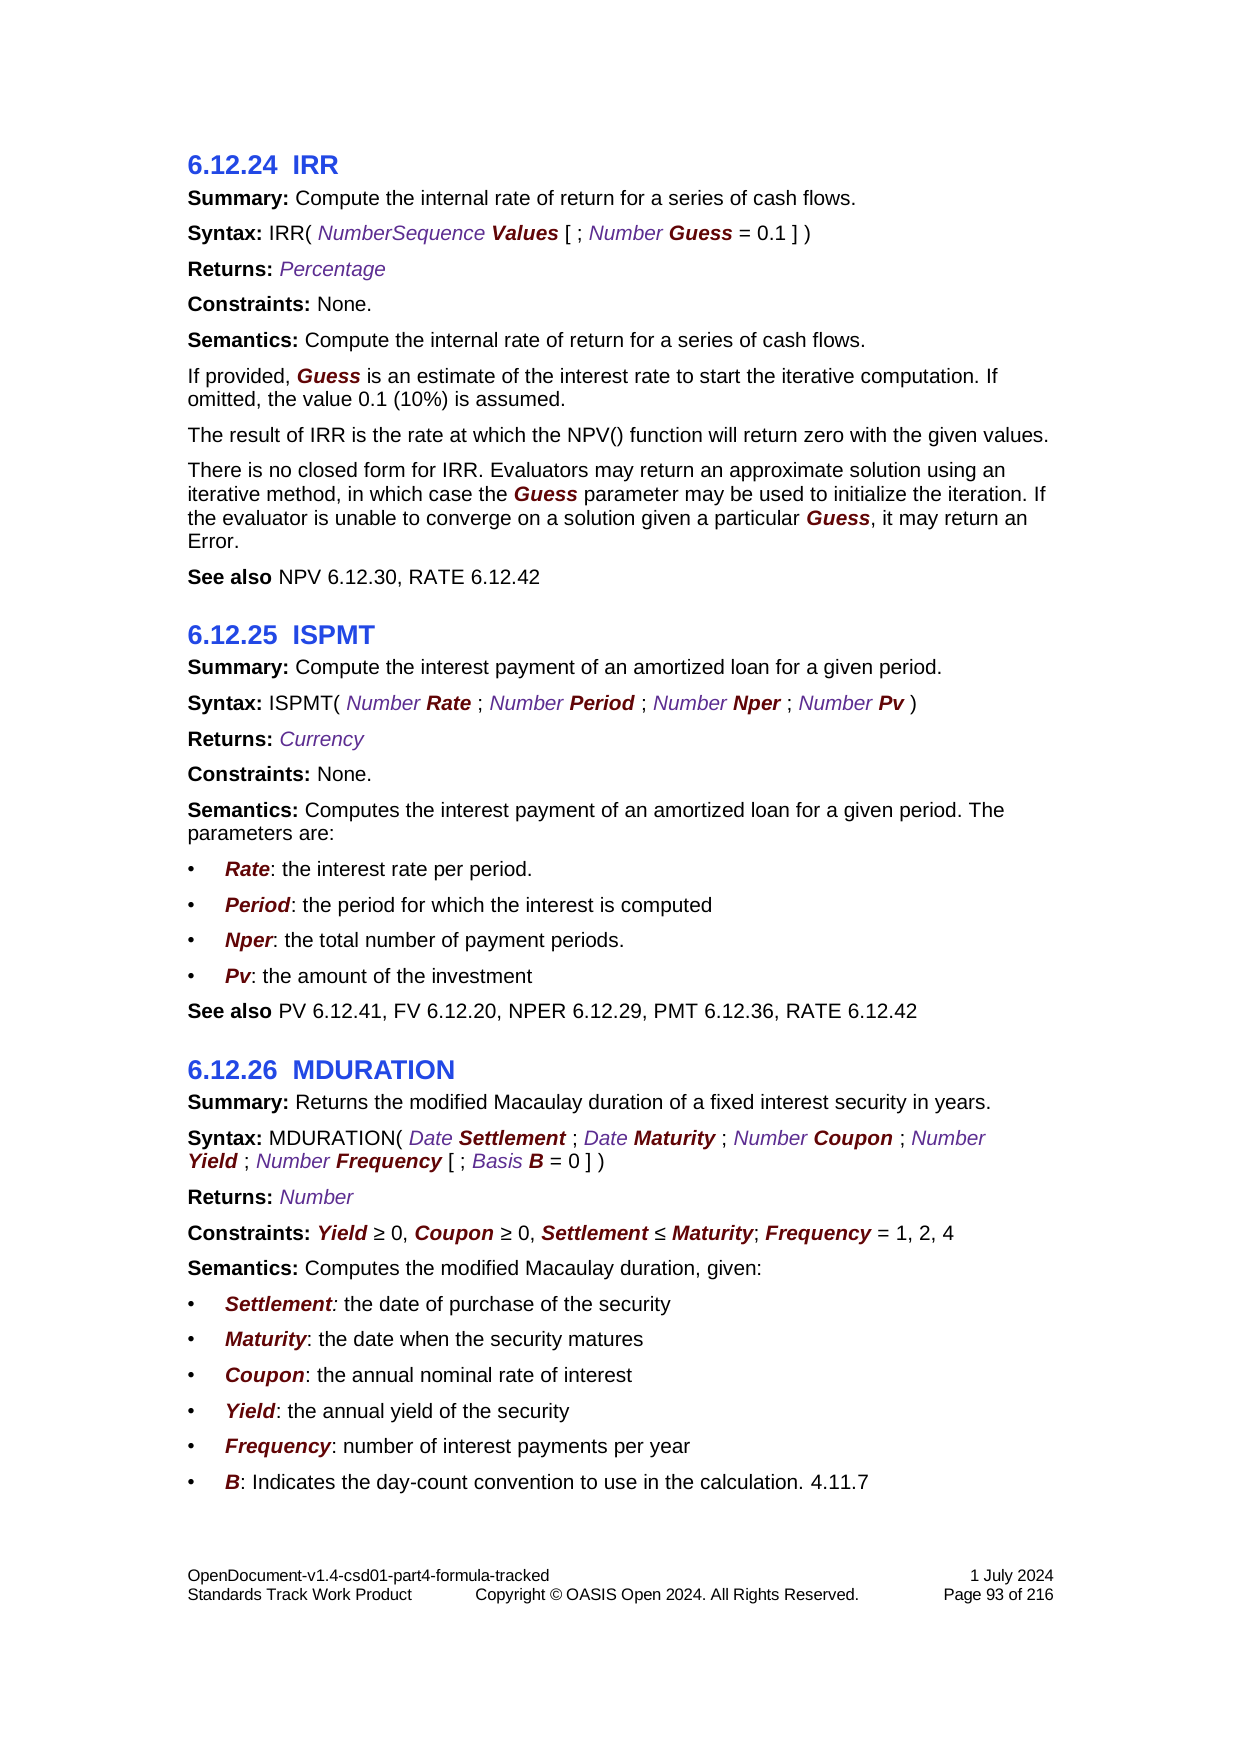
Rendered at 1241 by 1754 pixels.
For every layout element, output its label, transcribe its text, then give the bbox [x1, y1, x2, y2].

text Constraints: None. [187, 763, 1053, 786]
list Frequency: number of interest payments per year [187, 1435, 1053, 1458]
subtitle MDURATION [187, 1054, 1053, 1084]
list B: Indicates the day-count convention to use in the calculation. 4.11.7 [187, 1470, 1053, 1494]
list Nper: the total number of payment periods. [187, 929, 1053, 952]
text See also NPV 6.12.30, RATE 6.12.42 [187, 565, 1053, 589]
text Summary: Compute the internal rate of return for a series of cash flows. [187, 186, 1053, 209]
list Pv: the amount of the investment [187, 964, 1053, 988]
text Syntax: MDURATION( Date Settlement ; Date Maturity ; Number Coupon ; Number Yield ; Number Frequency [ ; Basis B = 0 ] ) [187, 1126, 1053, 1173]
subtitle IRR [187, 150, 1053, 180]
list Yield: the annual yield of the security [187, 1399, 1053, 1423]
list Rate: the interest rate per period. [187, 857, 1053, 881]
text Constraints: None. [187, 293, 1053, 316]
text If provided, Guess is an estimate of the interest rate to start the iterative computation. If omitted, the value 0.1 (10%) is assumed. [187, 364, 1053, 411]
text There is no closed form for IRR. Evaluators may return an approximate solution using an iterative method, in which case the Guess parameter may be used to initialize the iteration. If the evaluator is unable to converge on a solution given a particular Guess, it may return an Error. [187, 459, 1053, 553]
text Semantics: Computes the modified Macaulay duration, given: [187, 1257, 1053, 1280]
text Semantics: Computes the interest payment of an amortized loan for a given period. The parameters are: [187, 798, 1053, 845]
text Returns: Currency [187, 727, 1053, 751]
list Coupon: the annual nominal rate of interest [187, 1363, 1053, 1387]
text Summary: Compute the interest payment of an amortized loan for a given period. [187, 656, 1053, 679]
text Returns: Percentage [187, 257, 1053, 281]
list Settlement: the date of purchase of the security [187, 1292, 1053, 1316]
text The result of IRR is the rate at which the NPV() function will return zero with the given values. [187, 423, 1053, 447]
text See also PV 6.12.41, FV 6.12.20, NPER 6.12.29, PMT 6.12.36, RATE 6.12.42 [187, 1000, 1053, 1023]
subtitle ISPMT [187, 620, 1053, 650]
text Returns: Number [187, 1185, 1053, 1209]
text Semantics: Compute the internal rate of return for a series of cash flows. [187, 328, 1053, 352]
list Maturity: the date when the security matures [187, 1328, 1053, 1351]
text Summary: Returns the modified Macaulay duration of a fixed interest security in years. [187, 1091, 1053, 1114]
text Syntax: IRR( NumberSequence Values [ ; Number Guess = 0.1 ] ) [187, 222, 1053, 245]
text Constraints: Yield ≥ 0, Coupon ≥ 0, Settlement ≤ Maturity; Frequency = 1, 2, 4 [187, 1221, 1053, 1244]
list Period: the period for which the interest is computed [187, 893, 1053, 917]
text Syntax: ISPMT( Number Rate ; Number Period ; Number Nper ; Number Pv ) [187, 691, 1053, 715]
